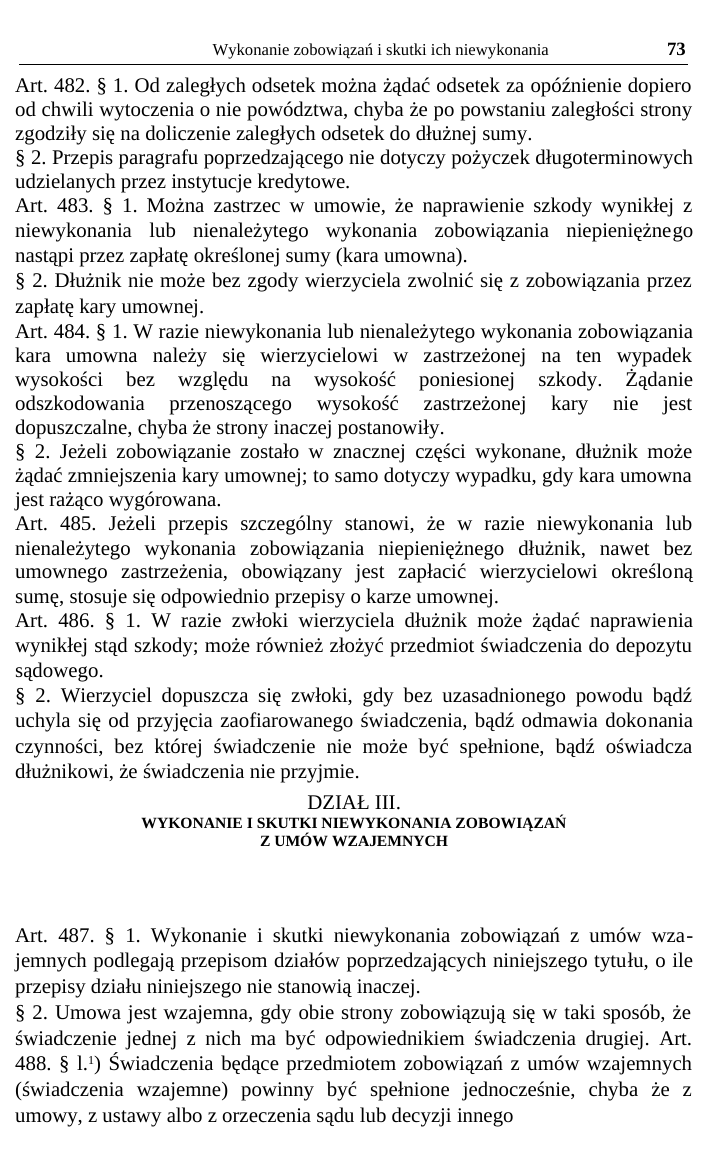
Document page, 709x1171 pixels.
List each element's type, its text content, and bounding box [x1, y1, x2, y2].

text § 2. Przepis paragrafu poprzedzającego nie dotyczy pożyczek długotermi­nowych udzielanych przez instytucje kredytowe. [15, 145, 693, 193]
text Art. 484. § 1. W razie niewykonania lub nienależytego wykonania zobo­wiązania kara umowna należy się wierzycielowi w zastrzeżonej na ten wypadek wysokości bez względu na wysokość poniesionej szkody. Żąda­nie odszkodowania przenoszącego wysokość zastrzeżonej kary nie jest dopuszczalne, chyba że strony inaczej postanowiły. [15, 319, 693, 439]
text Art. 482. § 1. Od zaległych odsetek można żądać odsetek za opóźnienie dopiero od chwili wytoczenia o nie powództwa, chyba że po powstaniu zaległości strony zgodziły się na doliczenie zaległych odsetek do dłużnej sumy. [15, 72, 693, 145]
text Art. 483. § 1. Można zastrzec w umowie, że naprawienie szkody wynikłej z niewykonania lub nienależytego wykonania zobowiązania niepieniężne­go nastąpi przez zapłatę określonej sumy (kara umowna). [15, 193, 693, 267]
text DZIAŁ III. [15, 790, 693, 814]
text § 2. Jeżeli zobowiązanie zostało w znacznej części wykonane, dłużnik może żądać zmniejszenia kary umownej; to samo dotyczy wypadku, gdy kara umowna jest rażąco wygórowana. [15, 439, 693, 511]
text § 2. Umowa jest wzajemna, gdy obie strony zobowiązują się w taki sposób, że świadczenie jednej z nich ma być odpowiednikiem świadczenia drugiej. Art. 488. § l.1) Świadczenia będące przedmiotem zobowiązań z umów wzajemnych (świadczenia wzajemne) powinny być spełnione jednocześnie, chyba że z umowy, z ustawy albo z orzeczenia sądu lub decyzji innego [15, 1000, 693, 1127]
text § 2. Wierzyciel dopuszcza się zwłoki, gdy bez uzasadnionego powodu bądź uchyla się od przyjęcia zaofiarowanego świadczenia, bądź odmawia doko­nania czynności, bez której świadczenie nie może być spełnione, bądź oświadcza dłużnikowi, że świadczenia nie przyjmie. [15, 683, 693, 783]
text 73 [667, 38, 690, 59]
text Z UMÓW WZAJEMNYCH [15, 832, 693, 850]
text Art. 485. Jeżeli przepis szczególny stanowi, że w razie niewykonania lub nienależytego wykonania zobowiązania niepieniężnego dłużnik, nawet bez umownego zastrzeżenia, obowiązany jest zapłacić wierzycielowi określo­ną sumę, stosuje się odpowiednio przepisy o karze umownej. [15, 511, 693, 608]
text WYKONANIE I SKUTKI NIEWYKONANIA ZOBOWIĄZAŃ [15, 814, 693, 832]
text § 2. Dłużnik nie może bez zgody wierzyciela zwolnić się z zobowiązania przez zapłatę kary umownej. [15, 268, 693, 318]
text Art. 487. § 1. Wykonanie i skutki niewykonania zobowiązań z umów wza­jemnych podlegają przepisom działów poprzedzających niniejszego tytu­łu, o ile przepisy działu niniejszego nie stanowią inaczej. [15, 922, 693, 998]
text Art. 486. § 1. W razie zwłoki wierzyciela dłużnik może żądać naprawie­nia wynikłej stąd szkody; może również złożyć przedmiot świadczenia do depozytu sądowego. [15, 608, 693, 682]
text Wykonanie zobowiązań i skutki ich niewykonania [15, 40, 549, 59]
